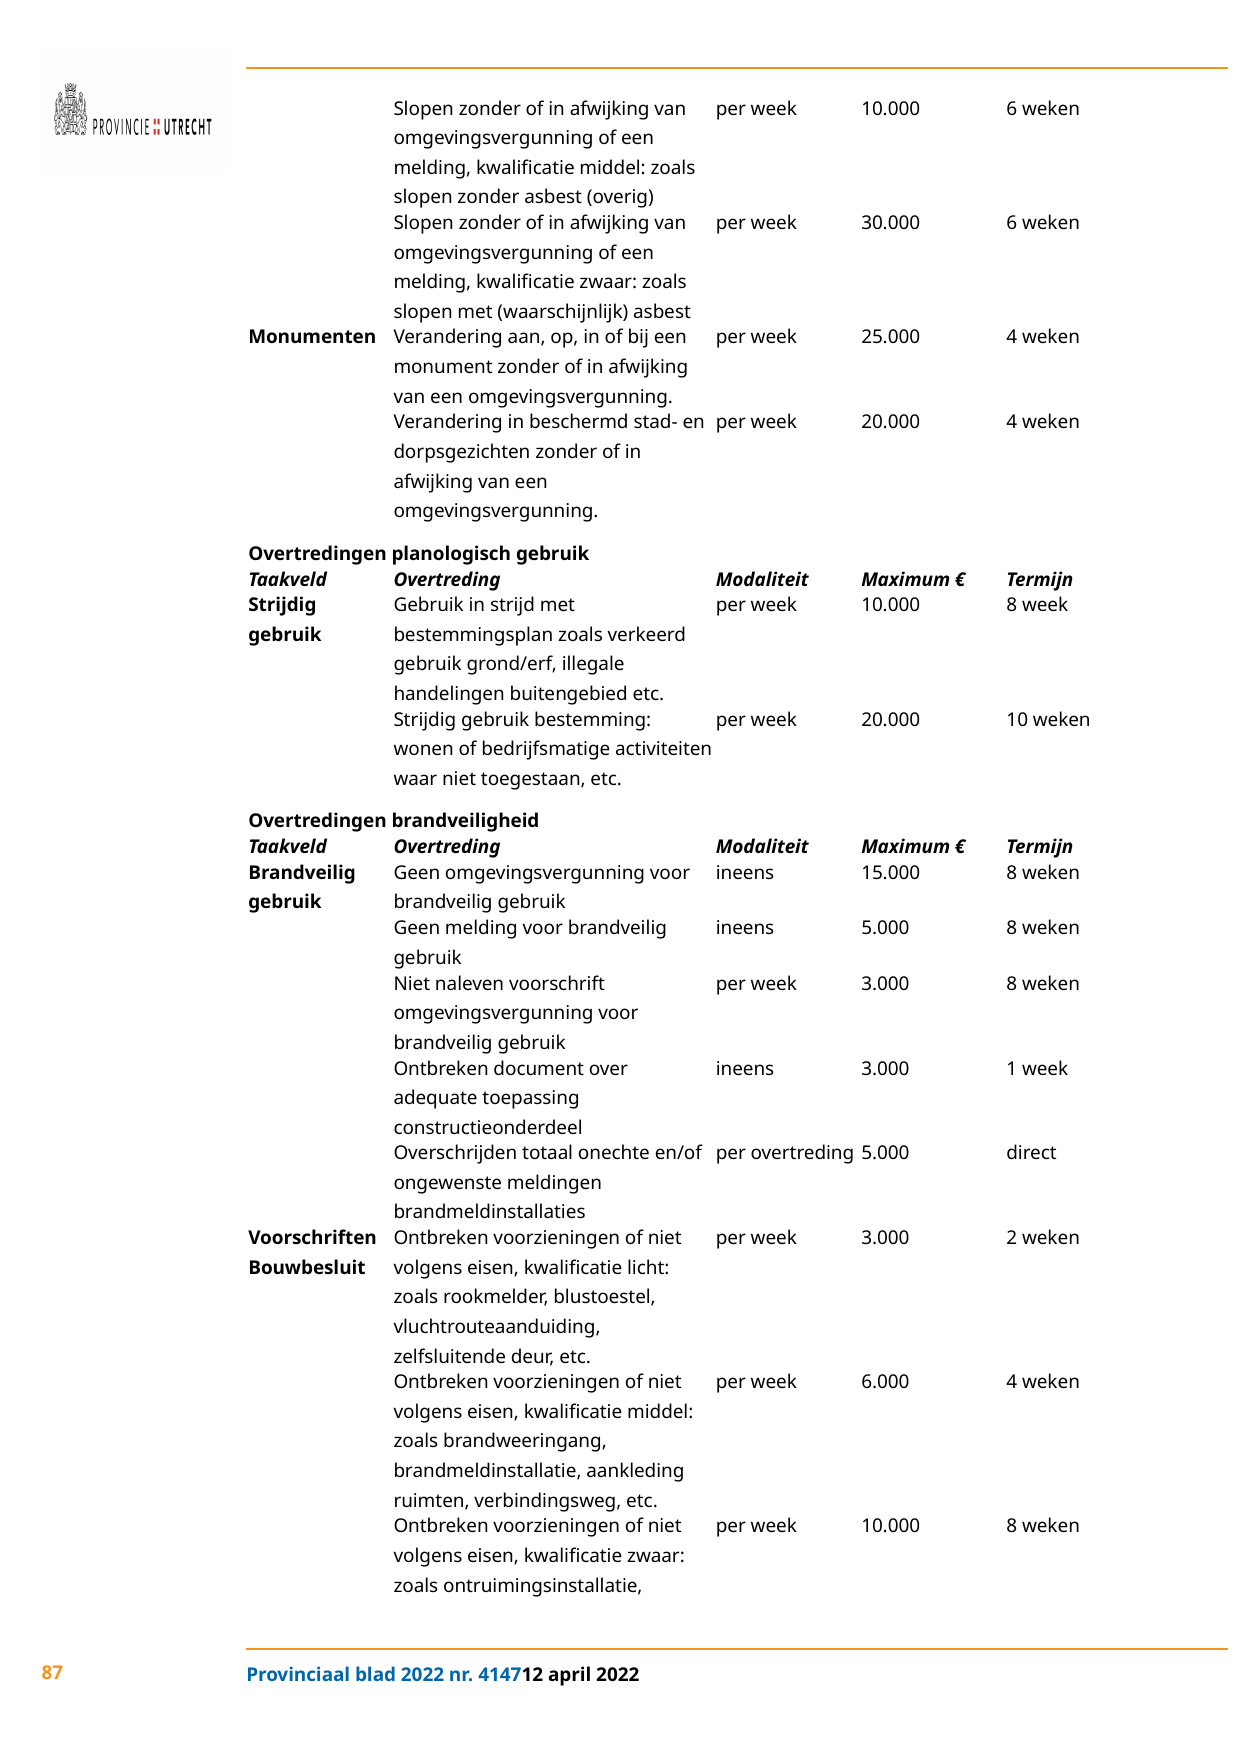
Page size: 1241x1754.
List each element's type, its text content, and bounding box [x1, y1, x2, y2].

table_cell Niet naleven voorschrift omgevingsvergunning voor brandveilig gebruik [393, 970, 716, 1055]
table_cell [248, 1369, 393, 1513]
picture [41, 47, 231, 172]
table_cell 4 weken [1006, 1369, 1152, 1513]
table_cell Slopen zonder of in afwijking van omgevingsvergunning of een melding, kwalificatie middel: zoals slopen zonder asbest (overig) [393, 95, 716, 209]
table_header Modaliteit [716, 566, 861, 591]
table_cell 4 weken [1006, 324, 1152, 409]
table_cell per week [716, 1513, 861, 1597]
text Overtredingen brandveiligheid [248, 808, 1152, 833]
table_cell per week [716, 1369, 861, 1513]
table_cell 2 weken [1006, 1225, 1152, 1368]
table_cell Ontbreken document over adequate toepassing constructieonderdeel [393, 1055, 716, 1139]
table_cell per week [716, 706, 861, 791]
table_cell [248, 706, 393, 791]
table_cell [248, 1055, 393, 1139]
table_cell 20.000 [861, 706, 1006, 791]
table_header Modaliteit [716, 834, 861, 859]
table_cell Strijdig gebruik bestemming: wonen of bedrijfsmatige activiteiten waar niet toegestaan, etc. [393, 706, 716, 791]
table_cell Ontbreken voorzieningen of niet volgens eisen, kwalificatie zwaar: zoals ontruimingsinstallatie, [393, 1513, 716, 1597]
table_cell Geen omgevingsvergunning voor brandveilig gebruik [393, 859, 716, 914]
table_cell per week [716, 409, 861, 523]
table_cell 10.000 [861, 1513, 1006, 1597]
table_cell per week [716, 1225, 861, 1368]
table_cell [248, 1513, 393, 1597]
table_cell Overschrijden totaal onechte en/of ongewenste meldingen brandmeldinstallaties [393, 1140, 716, 1224]
table_cell 15.000 [861, 859, 1006, 914]
table_cell 25.000 [861, 324, 1006, 409]
table_header Overtreding [393, 566, 716, 591]
table_cell 8 weken [1006, 859, 1152, 914]
table_cell Ontbreken voorzieningen of niet volgens eisen, kwalificatie licht: zoals rookmelder, blustoestel, vluchtrouteaanduiding, zelfsluitende deur, etc. [393, 1225, 716, 1368]
table_cell ineens [716, 859, 861, 914]
table_cell Voorschriften Bouwbesluit [248, 1225, 393, 1368]
table_cell Geen melding voor brandveilig gebruik [393, 915, 716, 970]
table_cell direct [1006, 1140, 1152, 1224]
table_header Termijn [1006, 834, 1152, 859]
table_cell [248, 409, 393, 523]
table_cell per overtreding [716, 1140, 861, 1224]
table_cell per week [716, 209, 861, 324]
table_cell Ontbreken voorzieningen of niet volgens eisen, kwalificatie middel: zoals brandweeringang, brandmeldinstallatie, aankleding ruimten, verbindingsweg, etc. [393, 1369, 716, 1513]
table_header Taakveld [248, 834, 393, 859]
table_cell 6.000 [861, 1369, 1006, 1513]
table_cell Slopen zonder of in afwijking van omgevingsvergunning of een melding, kwalificatie zwaar: zoals slopen met (waarschijnlijk) asbest [393, 209, 716, 324]
table_header Maximum € [861, 566, 1006, 591]
table_cell 8 weken [1006, 970, 1152, 1055]
table_cell 10 weken [1006, 706, 1152, 791]
table_cell Gebruik in strijd met bestemmingsplan zoals verkeerd gebruik grond/erf, illegale handelingen buitengebied etc. [393, 591, 716, 706]
table_cell 8 weken [1006, 915, 1152, 970]
table_header Overtreding [393, 834, 716, 859]
table_cell per week [716, 324, 861, 409]
table_cell Monumenten [248, 324, 393, 409]
table_cell 20.000 [861, 409, 1006, 523]
table_cell 10.000 [861, 591, 1006, 706]
table_cell ineens [716, 915, 861, 970]
table_cell Strijdig gebruik [248, 591, 393, 706]
table_cell 5.000 [861, 915, 1006, 970]
table_cell ineens [716, 1055, 861, 1139]
table_cell 10.000 [861, 95, 1006, 209]
table_cell 8 week [1006, 591, 1152, 706]
table_cell 6 weken [1006, 95, 1152, 209]
table_cell [248, 1140, 393, 1224]
table_cell per week [716, 591, 861, 706]
table_cell 1 week [1006, 1055, 1152, 1139]
table_cell Brandveilig gebruik [248, 859, 393, 914]
table_cell Verandering aan, op, in of bij een monument zonder of in afwijking van een omgevingsvergunning. [393, 324, 716, 409]
table_cell 8 weken [1006, 1513, 1152, 1597]
table_cell per week [716, 95, 861, 209]
table_header Termijn [1006, 566, 1152, 591]
table_cell 5.000 [861, 1140, 1006, 1224]
table_cell 3.000 [861, 1055, 1006, 1139]
table_cell 6 weken [1006, 209, 1152, 324]
table_cell [248, 95, 393, 209]
table_cell 3.000 [861, 970, 1006, 1055]
table_cell Verandering in beschermd stad- en dorpsgezichten zonder of in afwijking van een omgevingsvergunning. [393, 409, 716, 523]
table_header Maximum € [861, 834, 1006, 859]
table_header Taakveld [248, 566, 393, 591]
table_cell 30.000 [861, 209, 1006, 324]
table_cell 4 weken [1006, 409, 1152, 523]
table_cell [248, 970, 393, 1055]
table_cell [248, 915, 393, 970]
table_cell [248, 209, 393, 324]
text Overtredingen planologisch gebruik [248, 540, 1152, 566]
table_cell per week [716, 970, 861, 1055]
table_cell 3.000 [861, 1225, 1006, 1368]
